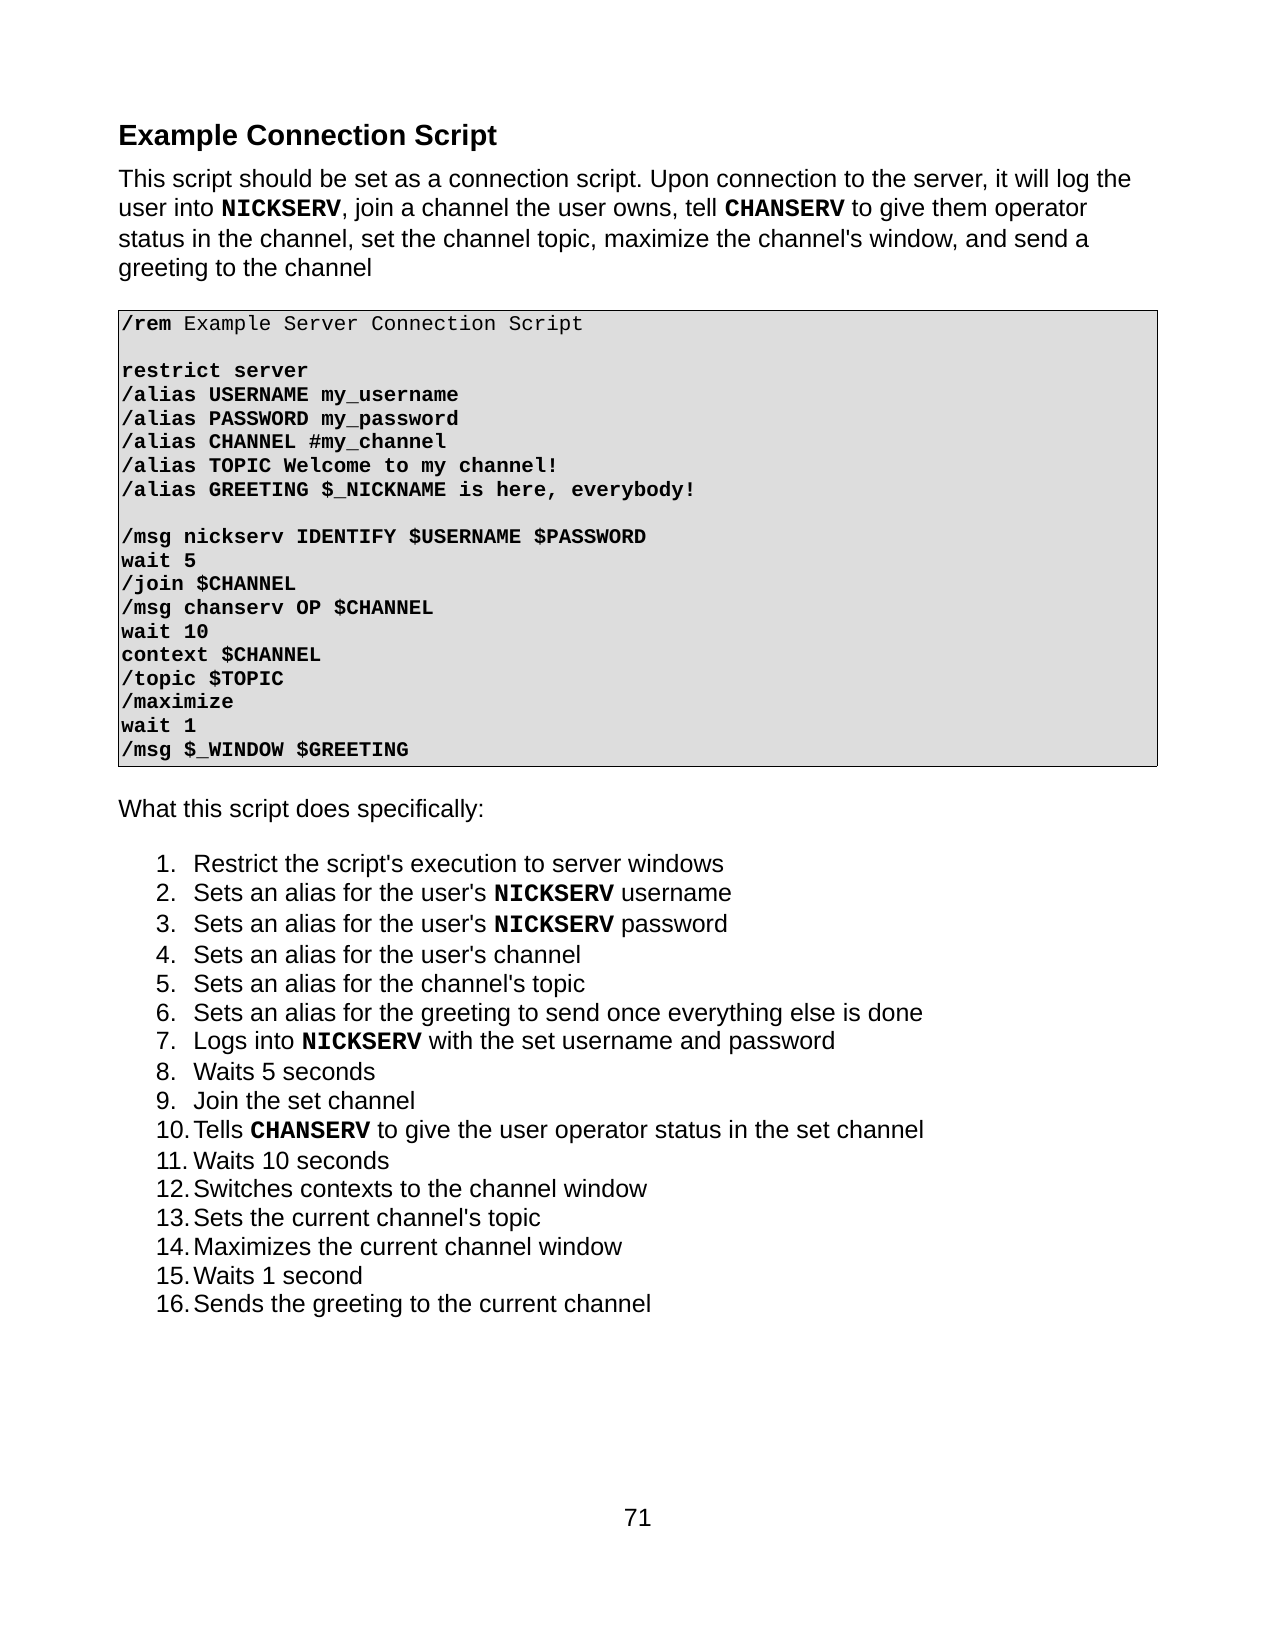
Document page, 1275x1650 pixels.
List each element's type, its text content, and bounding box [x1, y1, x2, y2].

list Restrict the script's execution to server windows [156, 849, 1157, 878]
list Sends the greeting to the current channel [156, 1289, 1157, 1318]
list Sets an alias for the user's NICKSERV username [156, 878, 1157, 909]
list Sets an alias for the channel's topic [156, 969, 1157, 998]
list Maximizes the current channel window [156, 1232, 1157, 1261]
list Logs into NICKSERV with the set username and password [156, 1026, 1157, 1057]
text This script should be set as a connection script. Upon connection to the server, it will log the user into NICKSERV, join a channel the user owns, tell CHANSERV to give them operator status in the channel, set the channel topic, maximize the channel's window, and send a greeting to the channel [118, 164, 1157, 281]
list Sets the current channel's topic [156, 1203, 1157, 1232]
list Tells CHANSERV to give the user operator status in the set channel [156, 1115, 1157, 1146]
text What this script does specifically: [118, 794, 1157, 823]
list Join the set channel [156, 1086, 1157, 1115]
list Sets an alias for the user's NICKSERV password [156, 909, 1157, 940]
list Waits 5 seconds [156, 1057, 1157, 1086]
list Switches contexts to the channel window [156, 1174, 1157, 1203]
list Waits 10 seconds [156, 1146, 1157, 1174]
list Waits 1 second [156, 1261, 1157, 1289]
list Sets an alias for the user's channel [156, 940, 1157, 969]
table_header /rem Example Server Connection Script restrict server /alias USERNAME my_username /alias PASSWORD my_password /alias CHANNEL #my_channel /alias TOPIC Welcome to my channel! /alias GREETING $_NICKNAME is here, everybody! /msg nickserv IDENTIFY $USERNAME $PASSWORD wait 5 /join $CHANNEL /msg chanserv OP $CHANNEL wait 10 context $CHANNEL /topic $TOPIC /maximize wait 1 /msg $_WINDOW $GREETING [119, 311, 1157, 766]
list Sets an alias for the greeting to send once everything else is done [156, 998, 1157, 1026]
subtitle Example Connection Script [118, 118, 1157, 152]
